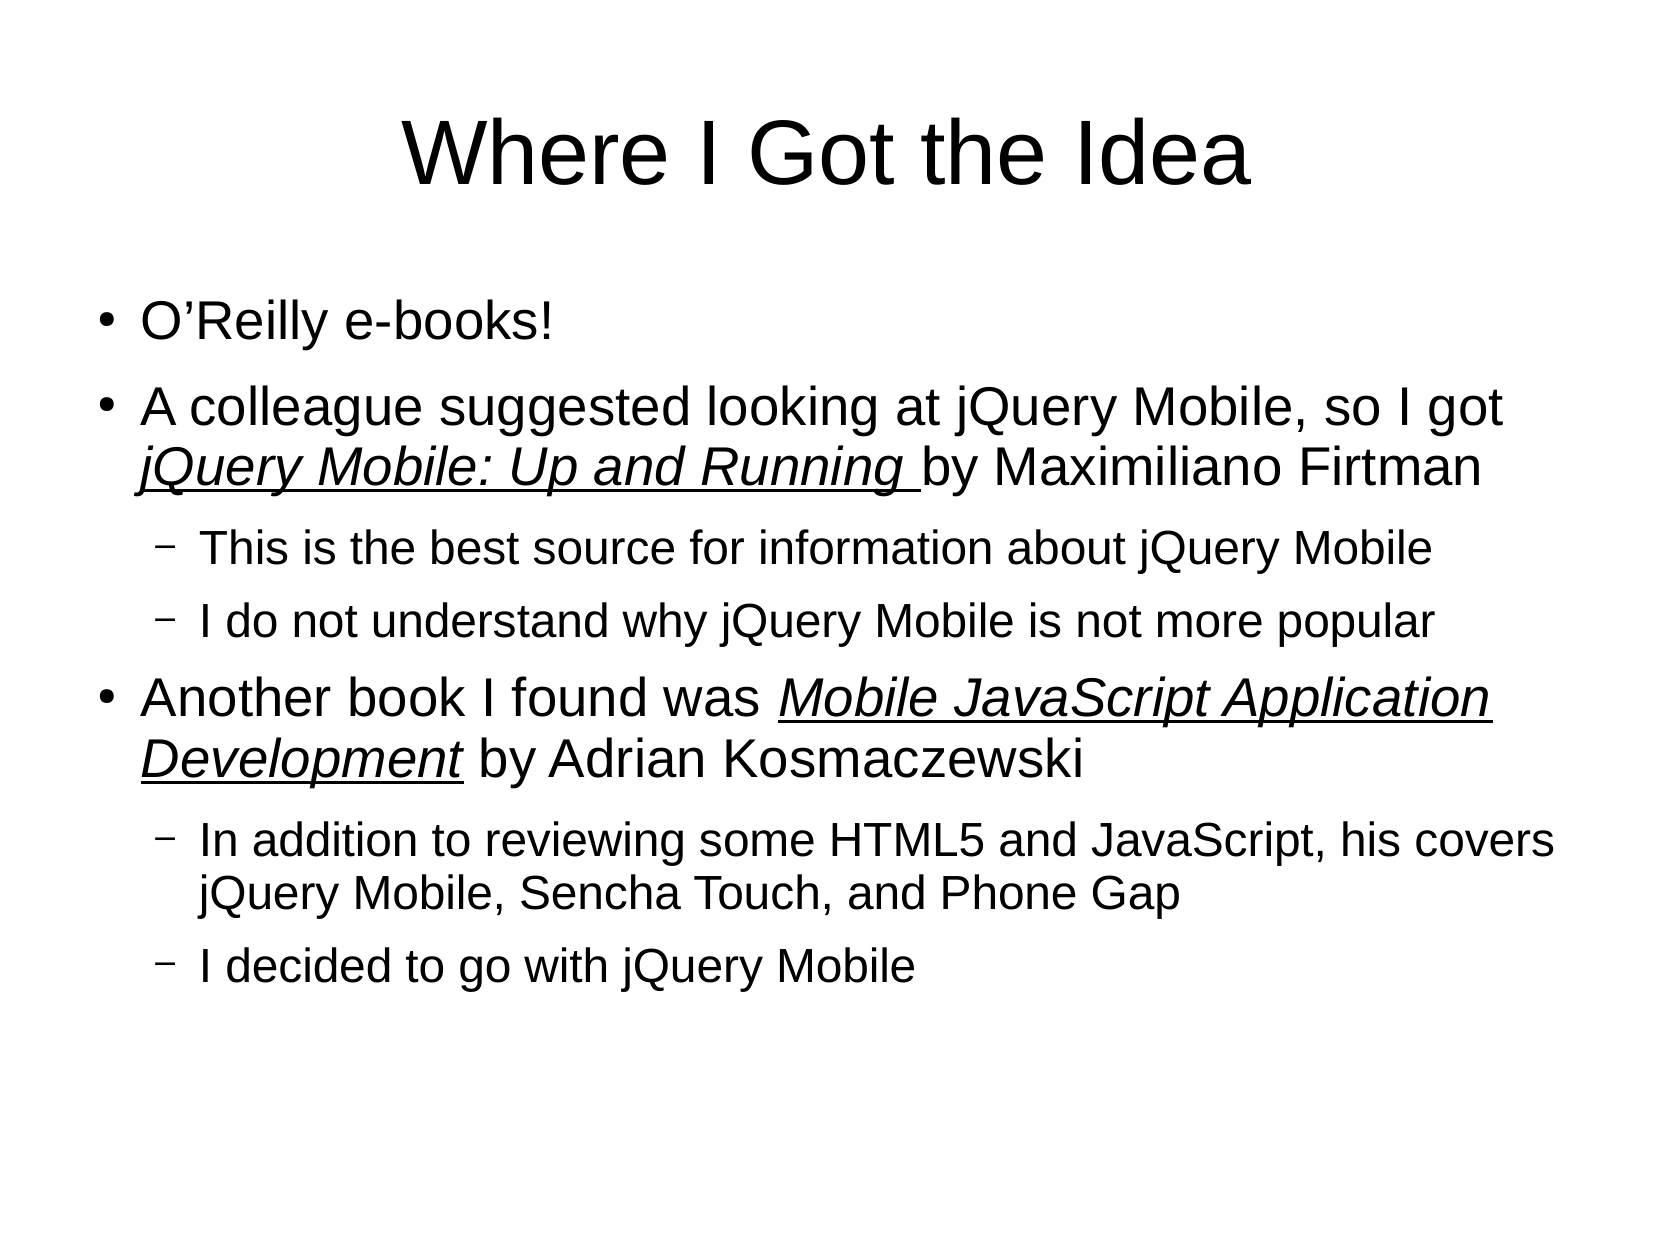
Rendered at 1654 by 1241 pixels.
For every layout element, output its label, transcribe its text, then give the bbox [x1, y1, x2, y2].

title Where I Got the Idea [82, 49, 1571, 257]
list O’Reilly e-books! A colleague suggested looking at jQuery Mobile, so I got jQuery Mobile: Up and Running by Maximiliano Firtman This is the best source for information about jQuery Mobile I do not understand why jQuery Mobile is not more popular Another book I found was Mobile JavaScript Application Development by Adrian Kosmaczewski In addition to reviewing some HTML5 and JavaScript, his covers jQuery Mobile, Sencha Touch, and Phone Gap I decided to go with jQuery Mobile [82, 290, 1571, 1010]
